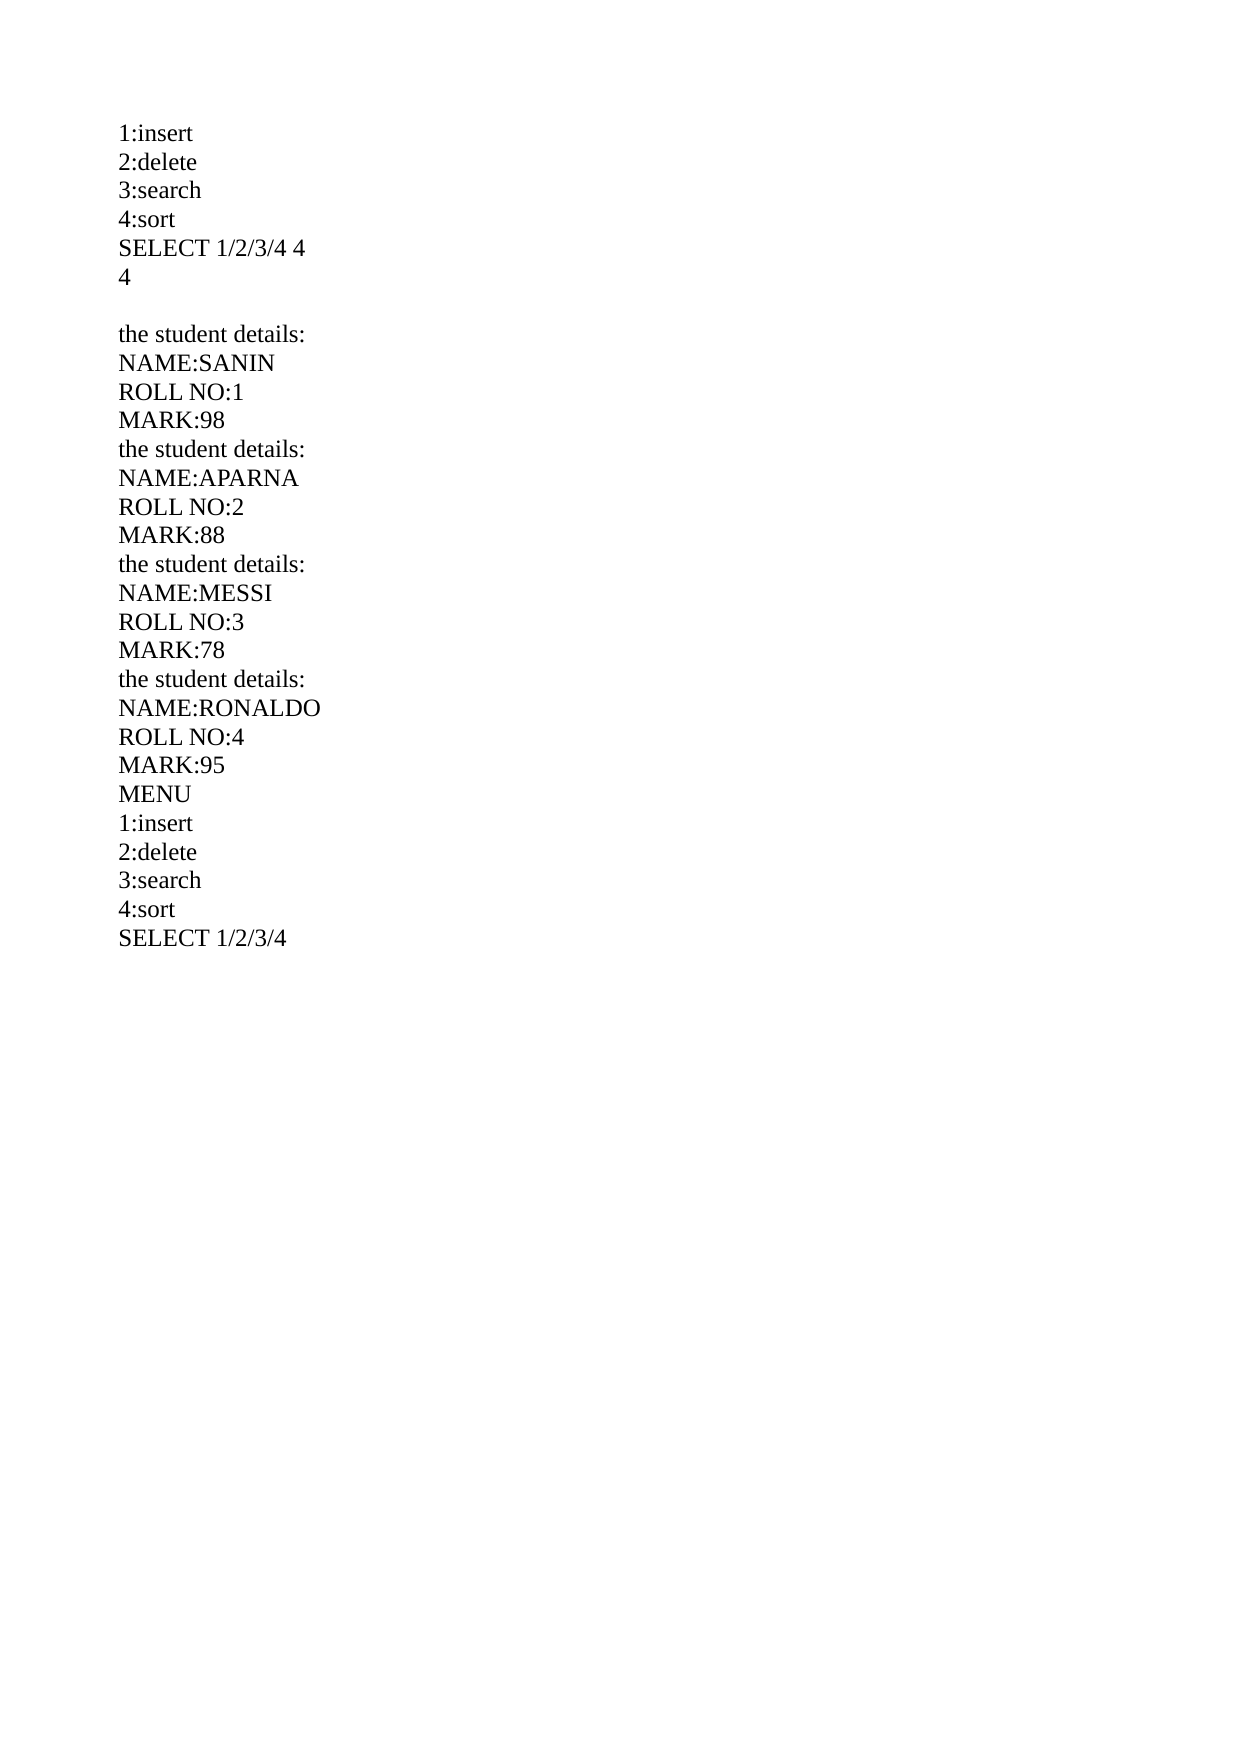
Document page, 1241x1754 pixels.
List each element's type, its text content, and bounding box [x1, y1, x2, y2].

text 3:search [118, 866, 1122, 894]
text MARK:95 [118, 751, 1122, 779]
text SELECT 1/2/3/4 4 [118, 233, 1122, 262]
text ROLL NO:1 [118, 377, 1122, 406]
text NAME:RONALDO [118, 693, 1122, 722]
text MARK:78 [118, 636, 1122, 664]
text ROLL NO:2 [118, 492, 1122, 521]
text SELECT 1/2/3/4 [118, 923, 1122, 952]
text MARK:98 [118, 406, 1122, 434]
text NAME:MESSI [118, 578, 1122, 607]
text ROLL NO:4 [118, 722, 1122, 751]
text MENU [118, 779, 1122, 808]
text 1:insert [118, 118, 1122, 147]
text 3:search [118, 176, 1122, 204]
text NAME:APARNA [118, 463, 1122, 492]
text the student details: [118, 664, 1122, 693]
text 2:delete [118, 147, 1122, 176]
text 4 [118, 262, 1122, 291]
text the student details: [118, 434, 1122, 463]
text 4:sort [118, 894, 1122, 923]
text the student details: [118, 319, 1122, 348]
text 1:insert [118, 808, 1122, 837]
text NAME:SANIN [118, 348, 1122, 377]
text MARK:88 [118, 521, 1122, 549]
text the student details: [118, 549, 1122, 578]
text 4:sort [118, 204, 1122, 233]
text 2:delete [118, 837, 1122, 866]
text ROLL NO:3 [118, 607, 1122, 636]
